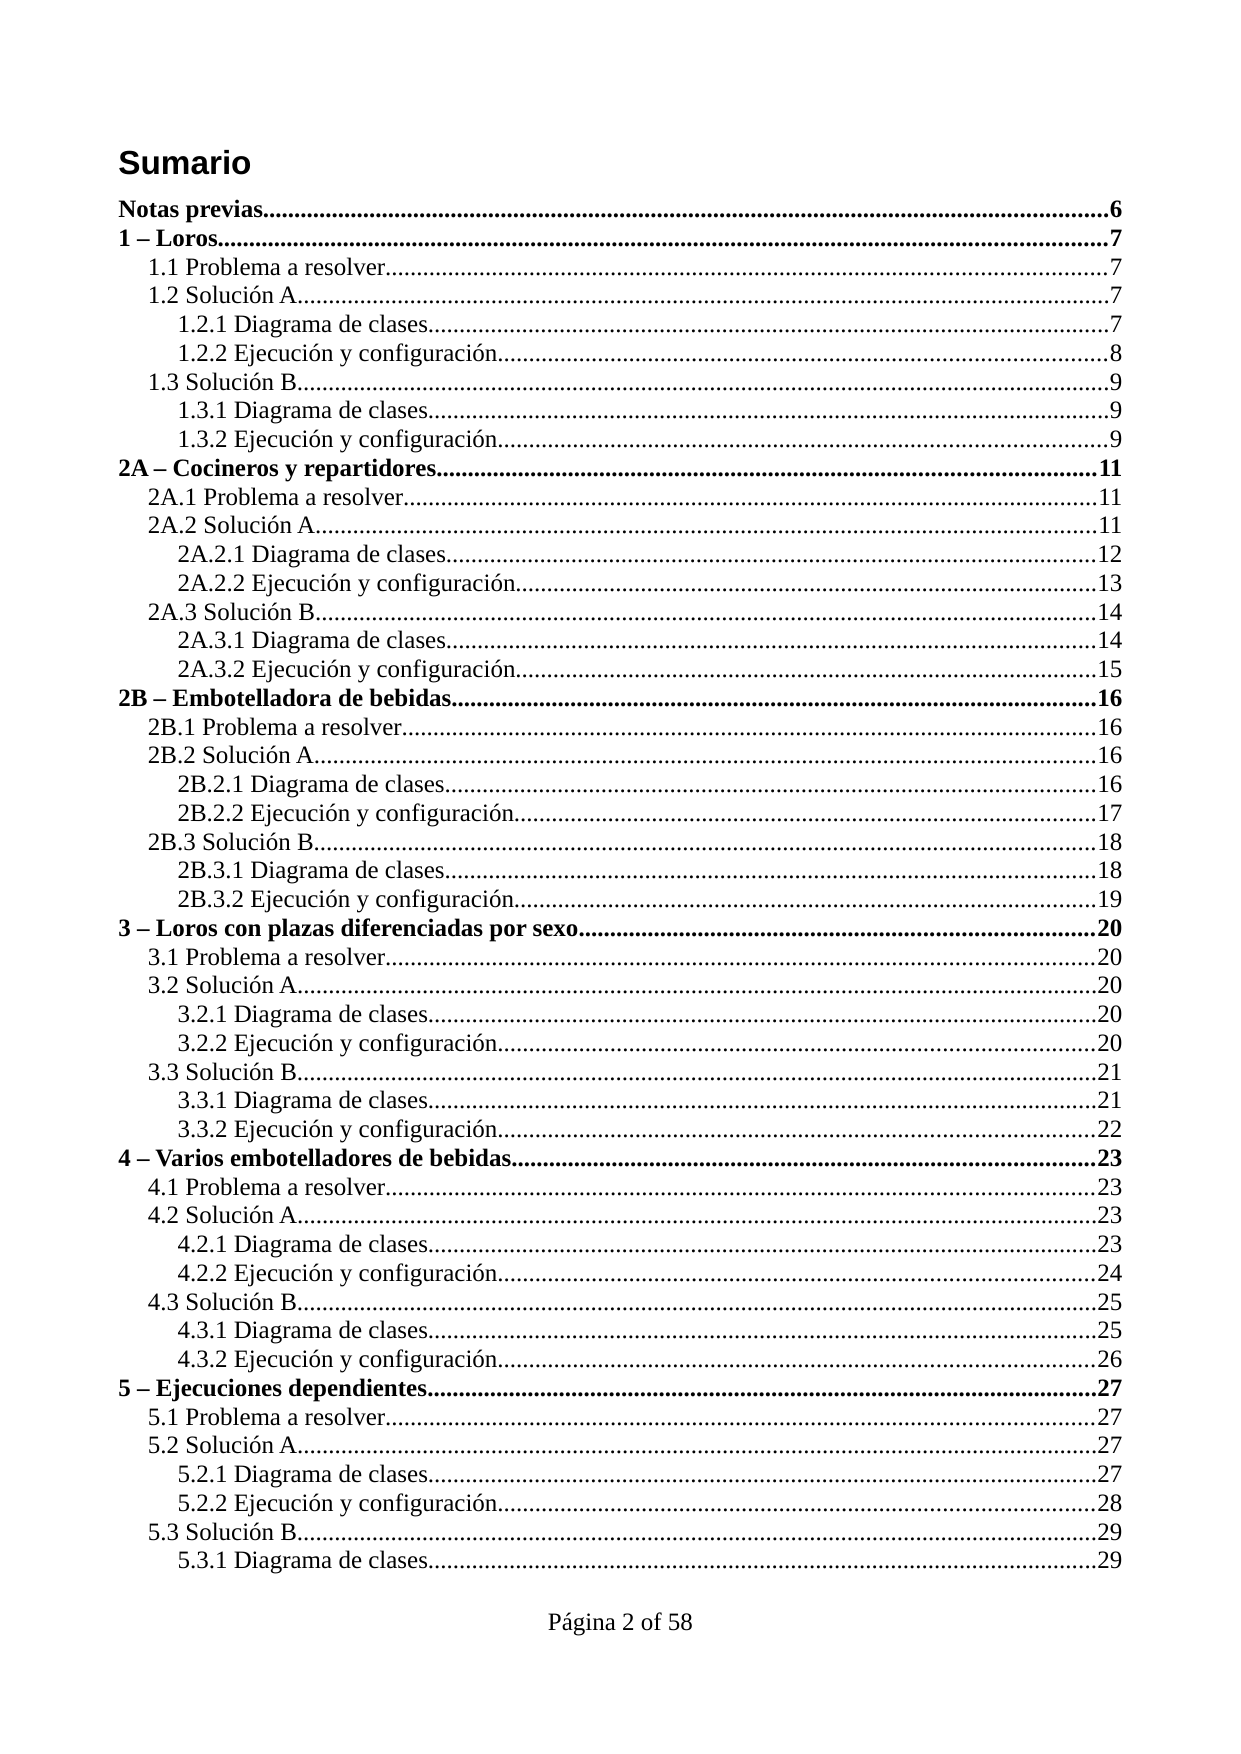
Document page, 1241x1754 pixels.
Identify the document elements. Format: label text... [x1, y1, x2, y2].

text 5.2.2 Ejecución y configuración 28 [177, 1488, 1122, 1517]
text 5.2 Solución A 27 [148, 1430, 1122, 1459]
text 1.2.2 Ejecución y configuración 8 [177, 338, 1122, 367]
subtitle Sumario [118, 143, 1122, 182]
text 4.3.2 Ejecución y configuración 26 [177, 1344, 1122, 1373]
text 2B.3 Solución B 18 [148, 827, 1122, 855]
text 2A.2.2 Ejecución y configuración 13 [177, 568, 1122, 597]
text 2A.2 Solución A 11 [148, 510, 1122, 539]
text 3 – Loros con plazas diferenciadas por sexo 20 [118, 913, 1122, 942]
text 4.3 Solución B 25 [148, 1287, 1122, 1315]
text 3.2 Solución A 20 [148, 970, 1122, 999]
text 2A.3.1 Diagrama de clases 14 [177, 625, 1122, 654]
text 2B.2.1 Diagrama de clases 16 [177, 769, 1122, 798]
text 1.3.1 Diagrama de clases 9 [177, 395, 1122, 424]
text 4.3.1 Diagrama de clases 25 [177, 1315, 1122, 1344]
text 3.1 Problema a resolver 20 [148, 942, 1122, 970]
text 2B – Embotelladora de bebidas 16 [118, 683, 1122, 712]
text 1.2 Solución A 7 [148, 280, 1122, 309]
text 2B.2 Solución A 16 [148, 740, 1122, 769]
text 1.1 Problema a resolver 7 [148, 252, 1122, 280]
text 3.2.2 Ejecución y configuración 20 [177, 1028, 1122, 1057]
text 4 – Varios embotelladores de bebidas 23 [118, 1143, 1122, 1172]
text 2B.1 Problema a resolver 16 [148, 712, 1122, 740]
text 5.2.1 Diagrama de clases 27 [177, 1459, 1122, 1488]
text 2A.3 Solución B 14 [148, 597, 1122, 625]
text 3.3 Solución B 21 [148, 1057, 1122, 1085]
text 5 – Ejecuciones dependientes 27 [118, 1373, 1122, 1402]
text 4.2.1 Diagrama de clases 23 [177, 1229, 1122, 1258]
text 2B.3.1 Diagrama de clases 18 [177, 855, 1122, 884]
text Notas previas 6 [118, 194, 1122, 223]
text 2A.2.1 Diagrama de clases 12 [177, 539, 1122, 568]
text 4.2 Solución A 23 [148, 1200, 1122, 1229]
text 1.2.1 Diagrama de clases 7 [177, 309, 1122, 338]
text 5.1 Problema a resolver 27 [148, 1402, 1122, 1430]
text 3.3.2 Ejecución y configuración 22 [177, 1114, 1122, 1143]
text 2B.2.2 Ejecución y configuración 17 [177, 798, 1122, 827]
text 4.1 Problema a resolver 23 [148, 1172, 1122, 1200]
text 2A.3.2 Ejecución y configuración 15 [177, 654, 1122, 683]
text 1.3 Solución B 9 [148, 367, 1122, 395]
text 2A – Cocineros y repartidores 11 [118, 453, 1122, 482]
text 5.3.1 Diagrama de clases 29 [177, 1545, 1122, 1574]
text 2A.1 Problema a resolver 11 [148, 482, 1122, 510]
text 3.3.1 Diagrama de clases 21 [177, 1085, 1122, 1114]
text 5.3 Solución B 29 [148, 1517, 1122, 1545]
text 2B.3.2 Ejecución y configuración 19 [177, 884, 1122, 913]
text 3.2.1 Diagrama de clases 20 [177, 999, 1122, 1028]
text 1.3.2 Ejecución y configuración 9 [177, 424, 1122, 453]
text 1 – Loros 7 [118, 223, 1122, 252]
text 4.2.2 Ejecución y configuración 24 [177, 1258, 1122, 1287]
